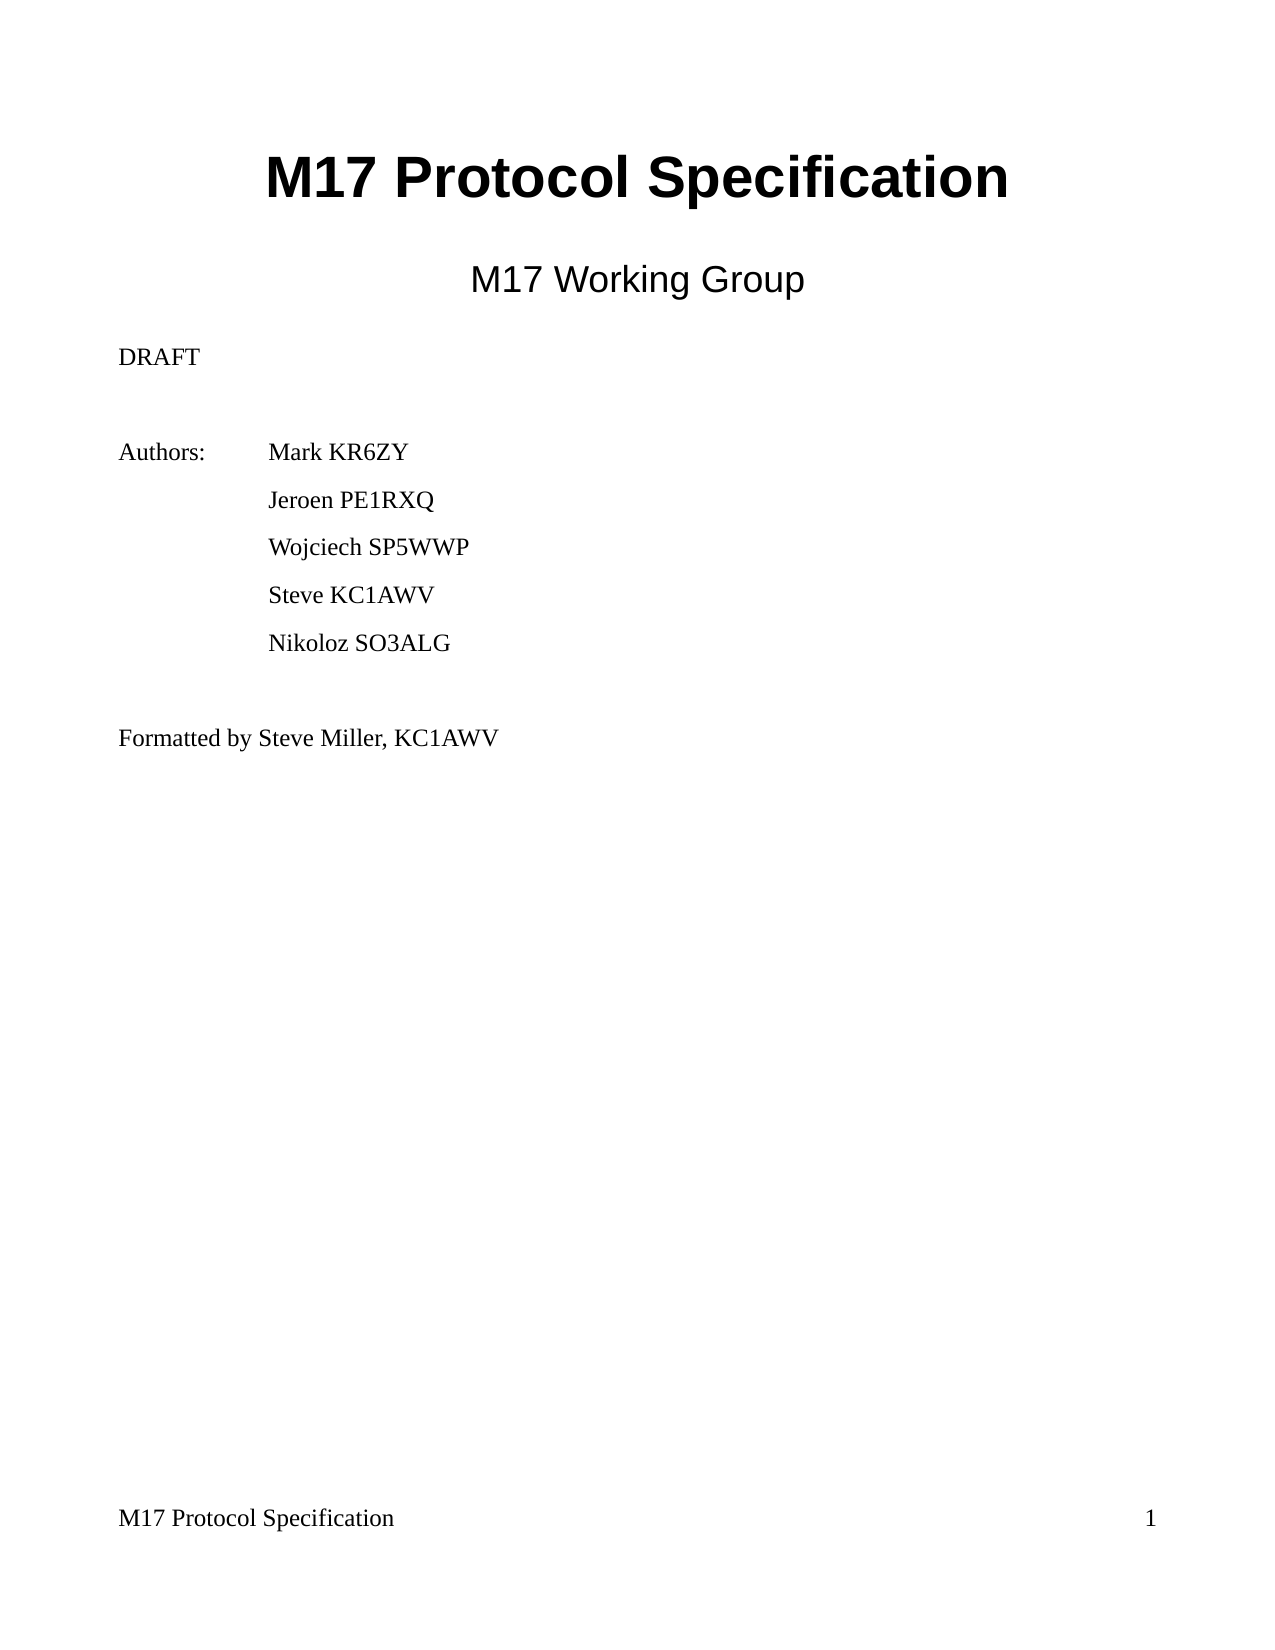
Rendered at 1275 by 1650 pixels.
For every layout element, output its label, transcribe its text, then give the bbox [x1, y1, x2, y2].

text DRAFT [118, 342, 1157, 371]
subtitle M17 Working Group [118, 258, 1157, 301]
title M17 Protocol Specification [118, 143, 1157, 210]
text Authors: Mark KR6ZY [118, 437, 1157, 466]
text Steve KC1AWV [118, 580, 1157, 609]
text Nikoloz SO3ALG [118, 628, 1157, 656]
text Formatted by Steve Miller, KC1AWV [118, 723, 1157, 752]
text Jeroen PE1RXQ [118, 485, 1157, 514]
text Wojciech SP5WWP [118, 532, 1157, 561]
